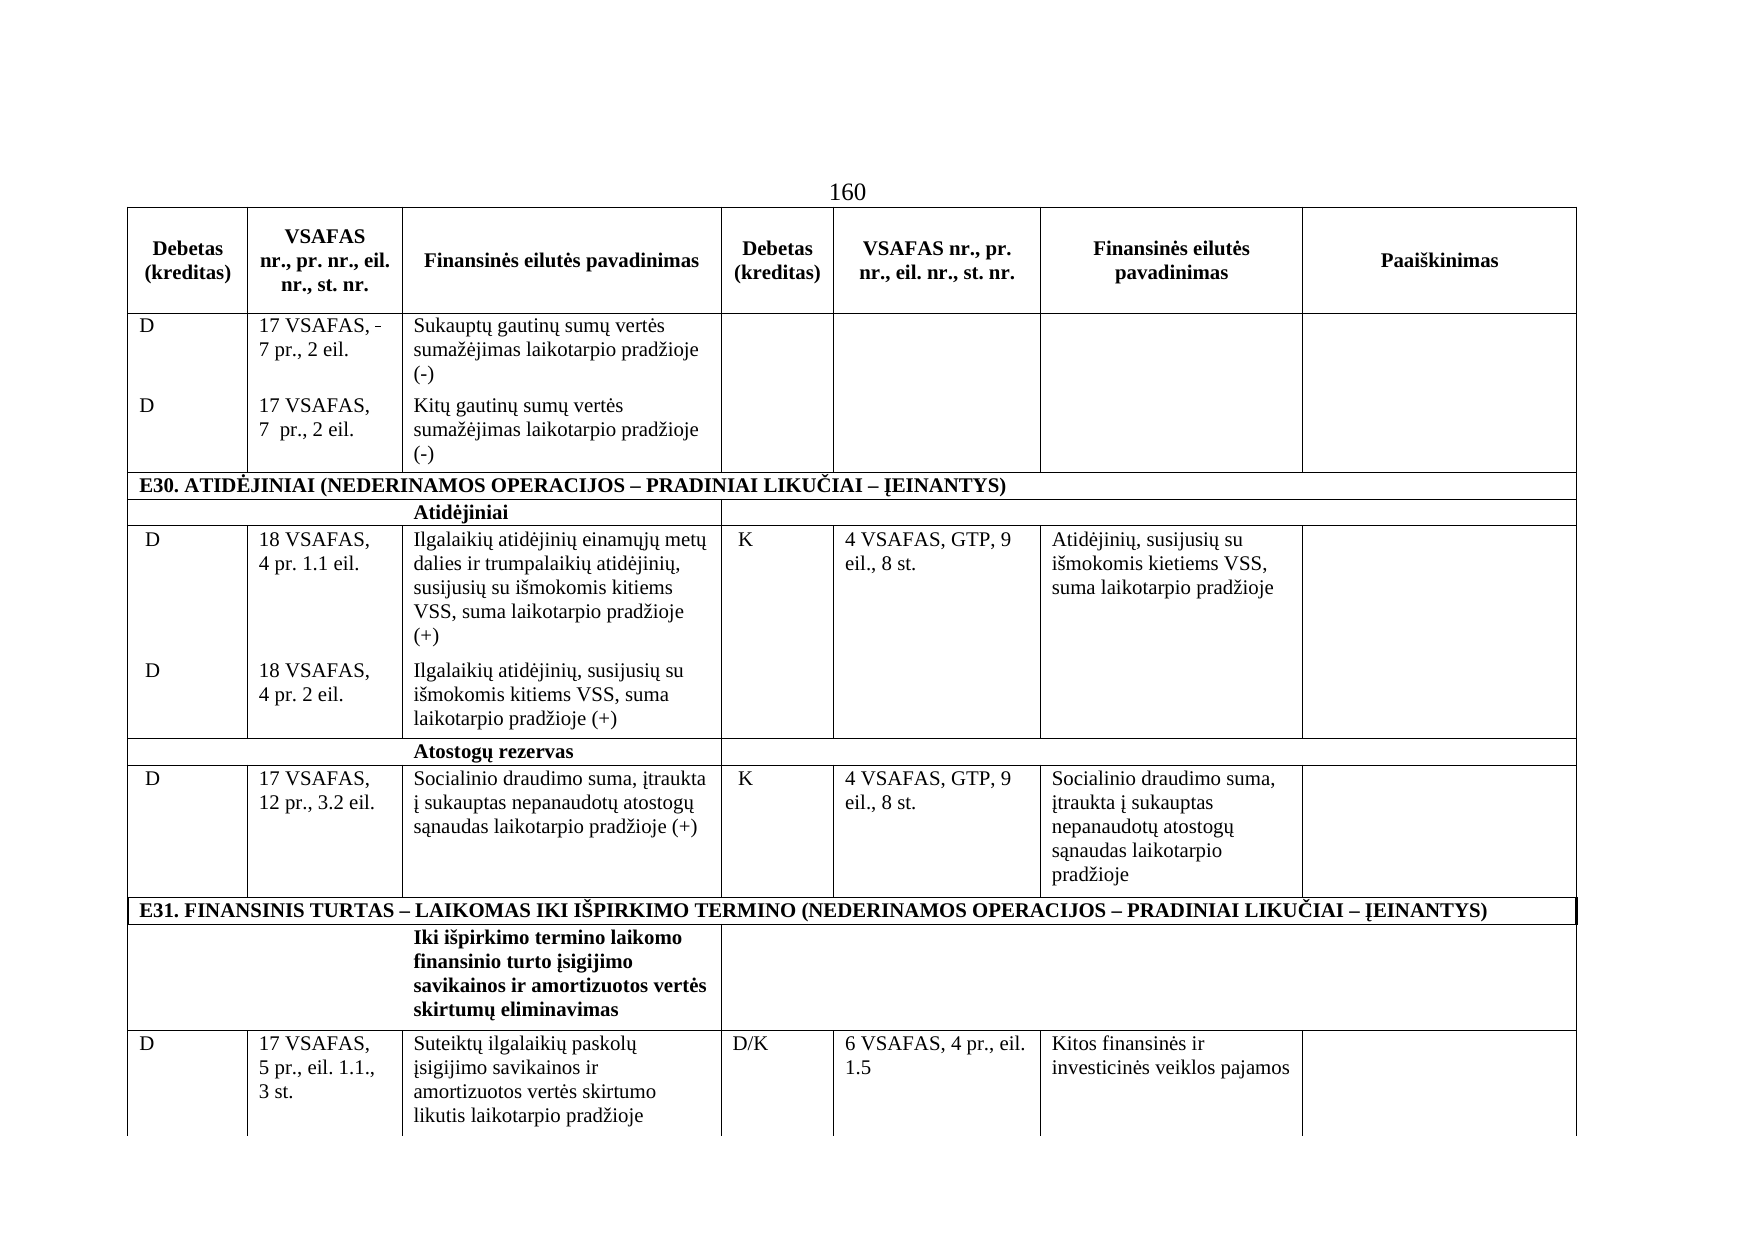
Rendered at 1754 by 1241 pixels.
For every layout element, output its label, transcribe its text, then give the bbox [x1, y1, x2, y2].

table_header VSAFAS nr., pr. nr., eil. nr., st. nr. [834, 208, 1040, 313]
table_cell [248, 739, 402, 764]
table_cell 4 VSAFAS, GTP, 9 eil., 8 st. [834, 526, 1040, 658]
table_cell [128, 739, 247, 764]
table_cell E30. ATIDĖJINIAI (NEDERINAMOS OPERACIJOS – PRADINIAI LIKUČIAI – ĮEINANTYS) [128, 473, 1576, 499]
table_cell [722, 925, 834, 1030]
table_cell [248, 925, 402, 1030]
table_cell [248, 500, 402, 525]
table_cell [1303, 739, 1576, 764]
table_cell Atidėjiniai [402, 500, 721, 525]
table_cell Atidėjinių, susijusių su išmokomis kietiems VSS, suma laikotarpio pradžioje [1041, 526, 1302, 658]
table_cell 17 VSAFAS, 12 pr., 3.2 eil. [248, 766, 402, 897]
table_header Finansinės eilutės pavadinimas [403, 208, 721, 313]
table_cell [722, 393, 833, 472]
table_cell [1303, 500, 1576, 525]
table_cell [128, 925, 247, 1030]
table_cell D [128, 526, 247, 658]
table_cell [834, 393, 1040, 472]
table_cell 17 VSAFAS, 7 pr., 2 eil. [248, 314, 402, 393]
table_header Debetas (kreditas) [128, 208, 247, 313]
table_cell [722, 739, 834, 764]
table_cell 17 VSAFAS, 5 pr., eil. 1.1., 3 st. [248, 1031, 402, 1136]
table_cell Socialinio draudimo suma, įtraukta į sukauptas nepanaudotų atostogų sąnaudas laikotarpio pradžioje [1041, 766, 1302, 897]
table_cell [722, 658, 833, 738]
table_cell Suteiktų ilgalaikių paskolų įsigijimo savikainos ir amortizuotos vertės skirtumo likutis laikotarpio pradžioje [403, 1031, 721, 1136]
table_cell [1040, 739, 1303, 764]
table_cell Sukauptų gautinų sumų vertės sumažėjimas laikotarpio pradžioje (-) [403, 314, 721, 393]
table_cell Atostogų rezervas [402, 739, 721, 764]
table_cell D [128, 766, 247, 897]
table_cell E31. FINANSINIS TURTAS – LAIKOMAS IKI IŠPIRKIMO TERMINO (NEDERINAMOS OPERACIJOS – PRADINIAI LIKUČIAI – ĮEINANTYS) [129, 898, 1575, 924]
table_cell Iki išpirkimo termino laikomo finansinio turto įsigijimo savikainos ir amortizuotos vertės skirtumų eliminavimas [402, 925, 721, 1030]
table_cell 4 VSAFAS, GTP, 9 eil., 8 st. [834, 766, 1040, 897]
table_header Debetas (kreditas) [722, 208, 833, 313]
table_cell D [128, 658, 247, 738]
table_cell D [128, 314, 247, 393]
table_cell [1303, 766, 1576, 897]
table_cell [722, 314, 833, 393]
table_header VSAFAS nr., pr. nr., eil. nr., st. nr. [248, 208, 402, 313]
table_cell Kitų gautinų sumų vertės sumažėjimas laikotarpio pradžioje (-) [403, 393, 721, 472]
table_cell [834, 500, 1040, 525]
table_cell Ilgalaikių atidėjinių, susijusių su išmokomis kitiems VSS, suma laikotarpio pradžioje (+) [403, 658, 721, 738]
table_cell Ilgalaikių atidėjinių einamųjų metų dalies ir trumpalaikių atidėjinių, susijusių su išmokomis kitiems VSS, suma laikotarpio pradžioje (+) [403, 526, 721, 658]
table_cell [1303, 526, 1576, 658]
table_cell [1303, 925, 1576, 1030]
table_cell [1303, 314, 1576, 393]
table_cell 6 VSAFAS, 4 pr., eil. 1.5 [834, 1031, 1040, 1136]
table_cell 18 VSAFAS, 4 pr. 2 eil. [248, 658, 402, 738]
table_cell [834, 658, 1040, 738]
table_cell D [128, 1031, 247, 1136]
table_cell [834, 314, 1040, 393]
table_cell D [128, 393, 247, 472]
table_cell Socialinio draudimo suma, įtraukta į sukauptas nepanaudotų atostogų sąnaudas laikotarpio pradžioje (+) [403, 766, 721, 897]
table_header Paaiškinimas [1303, 208, 1576, 313]
table_cell Kitos finansinės ir investicinės veiklos pajamos [1041, 1031, 1302, 1136]
table_cell [1303, 658, 1576, 738]
table_cell [834, 925, 1040, 1030]
table_cell [1040, 925, 1303, 1030]
table_header Finansinės eilutės pavadinimas [1041, 208, 1302, 313]
table_cell [1041, 658, 1302, 738]
table_cell [834, 739, 1040, 764]
table_cell [1040, 500, 1303, 525]
table_cell [1041, 393, 1302, 472]
table_cell [1041, 314, 1302, 393]
table_cell K [722, 526, 833, 658]
table_cell D/K [722, 1031, 833, 1136]
table_cell 17 VSAFAS, 7 pr., 2 eil. [248, 393, 402, 472]
table_cell K [722, 766, 833, 897]
table_cell [722, 500, 834, 525]
table_cell [128, 500, 247, 525]
table_cell [1303, 1031, 1576, 1136]
table_cell 18 VSAFAS, 4 pr. 1.1 eil. [248, 526, 402, 658]
table_cell [1303, 393, 1576, 472]
